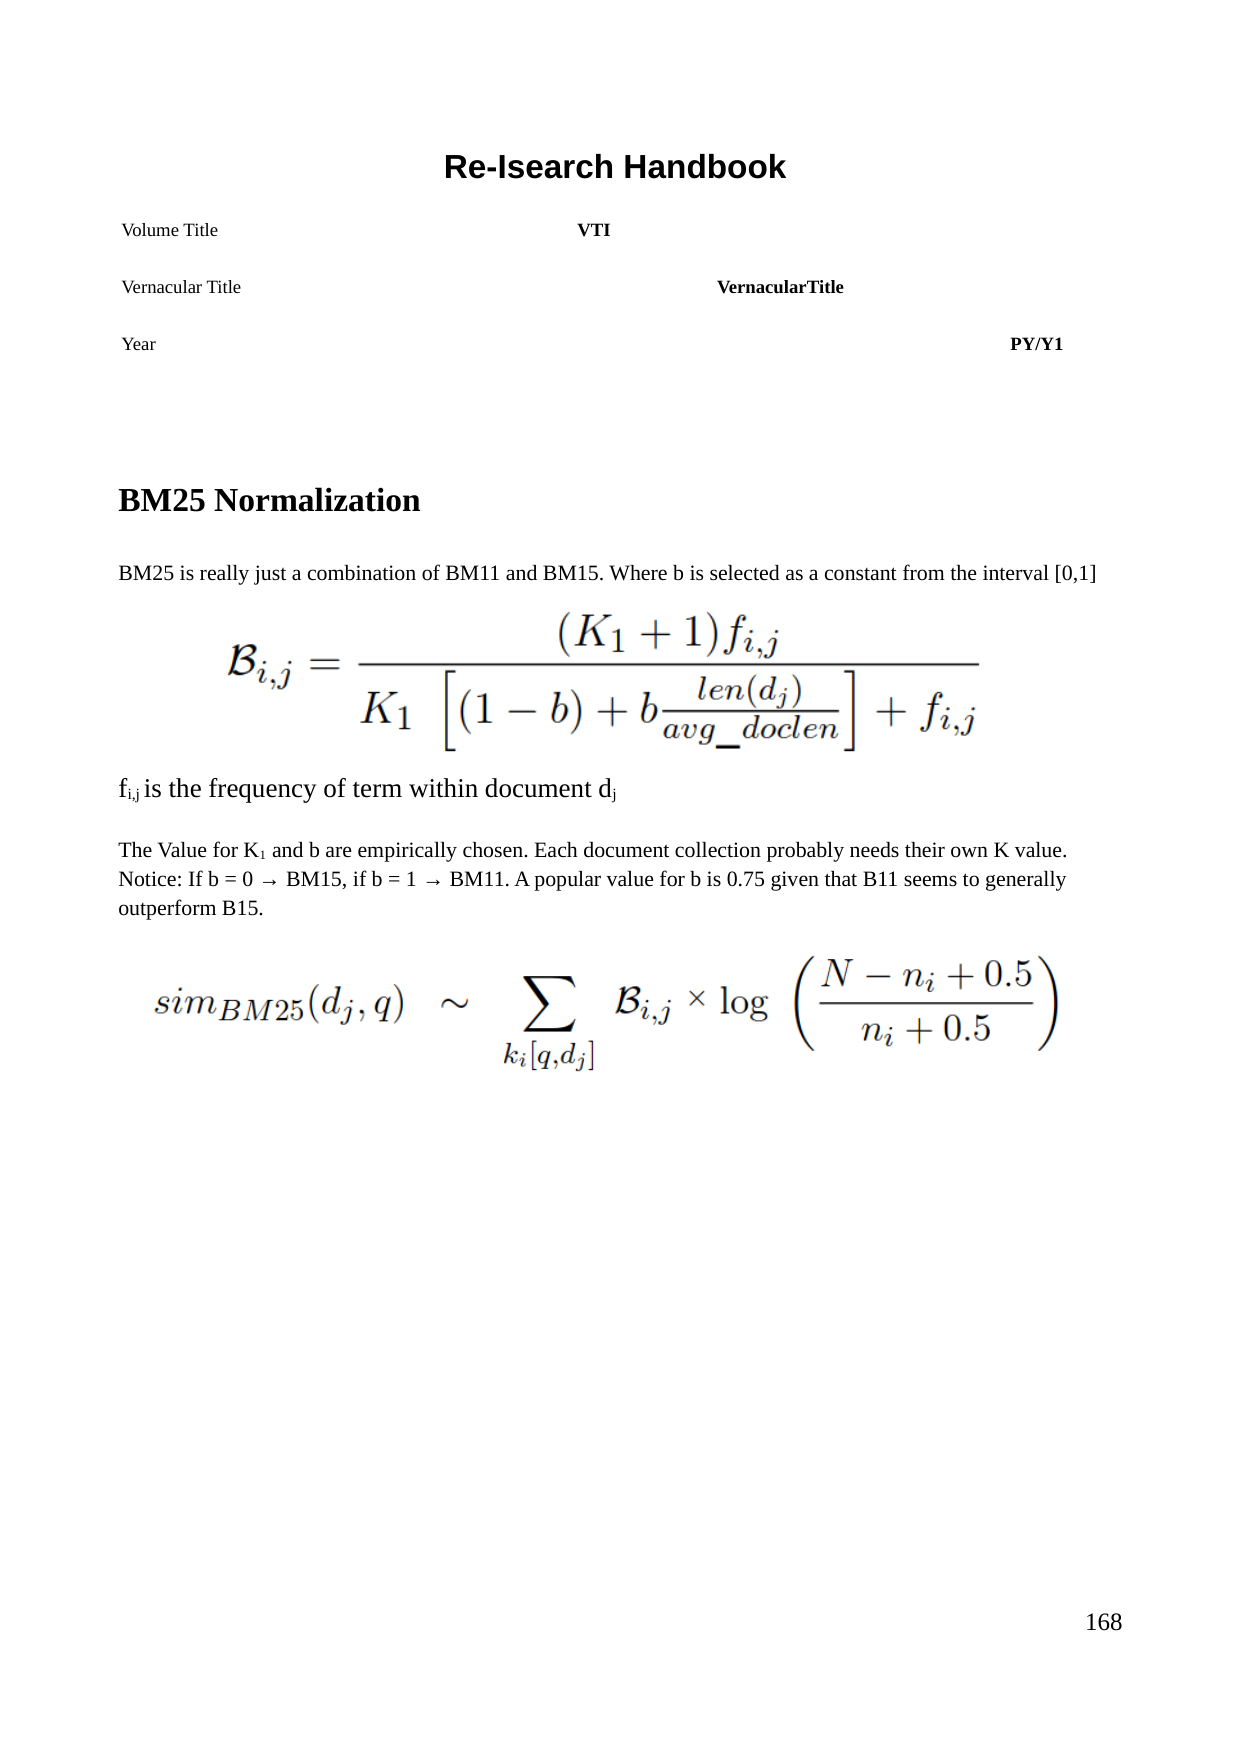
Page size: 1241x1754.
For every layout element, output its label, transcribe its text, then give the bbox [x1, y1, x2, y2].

table_cell VTI [574, 216, 714, 273]
table_cell Year [118, 330, 574, 387]
text Notice: If b = 0 → BM15, if b = 1 → BM11. A popular value for b is 0.75 given that B11 seems to generally outperform B15. [118, 866, 1122, 920]
table_cell ​ [714, 330, 1007, 387]
table_cell ​ [1007, 216, 1122, 273]
table_cell ​ [574, 273, 714, 330]
table_cell VernacularTitle [714, 273, 1007, 330]
table_cell ​ [714, 216, 1007, 273]
picture [132, 923, 1108, 1095]
table_cell ​ [1007, 273, 1122, 330]
text fi,j is the frequency of term within document dj [118, 769, 1122, 803]
table_cell ​ [574, 330, 714, 387]
text The Value for K1 and b are empirically chosen. Each document collection probably needs their own K value. [118, 837, 1122, 862]
table_cell PY/Y1 [1007, 330, 1122, 387]
table_cell Volume Title [118, 216, 574, 273]
table_cell Vernacular Title [118, 273, 574, 330]
text BM25 is really just a combination of BM11 and BM15. Where b is selected as a constant from the interval [0,1] [118, 560, 1122, 586]
picture [204, 589, 1037, 768]
subtitle BM25 Normalization [118, 480, 1122, 519]
